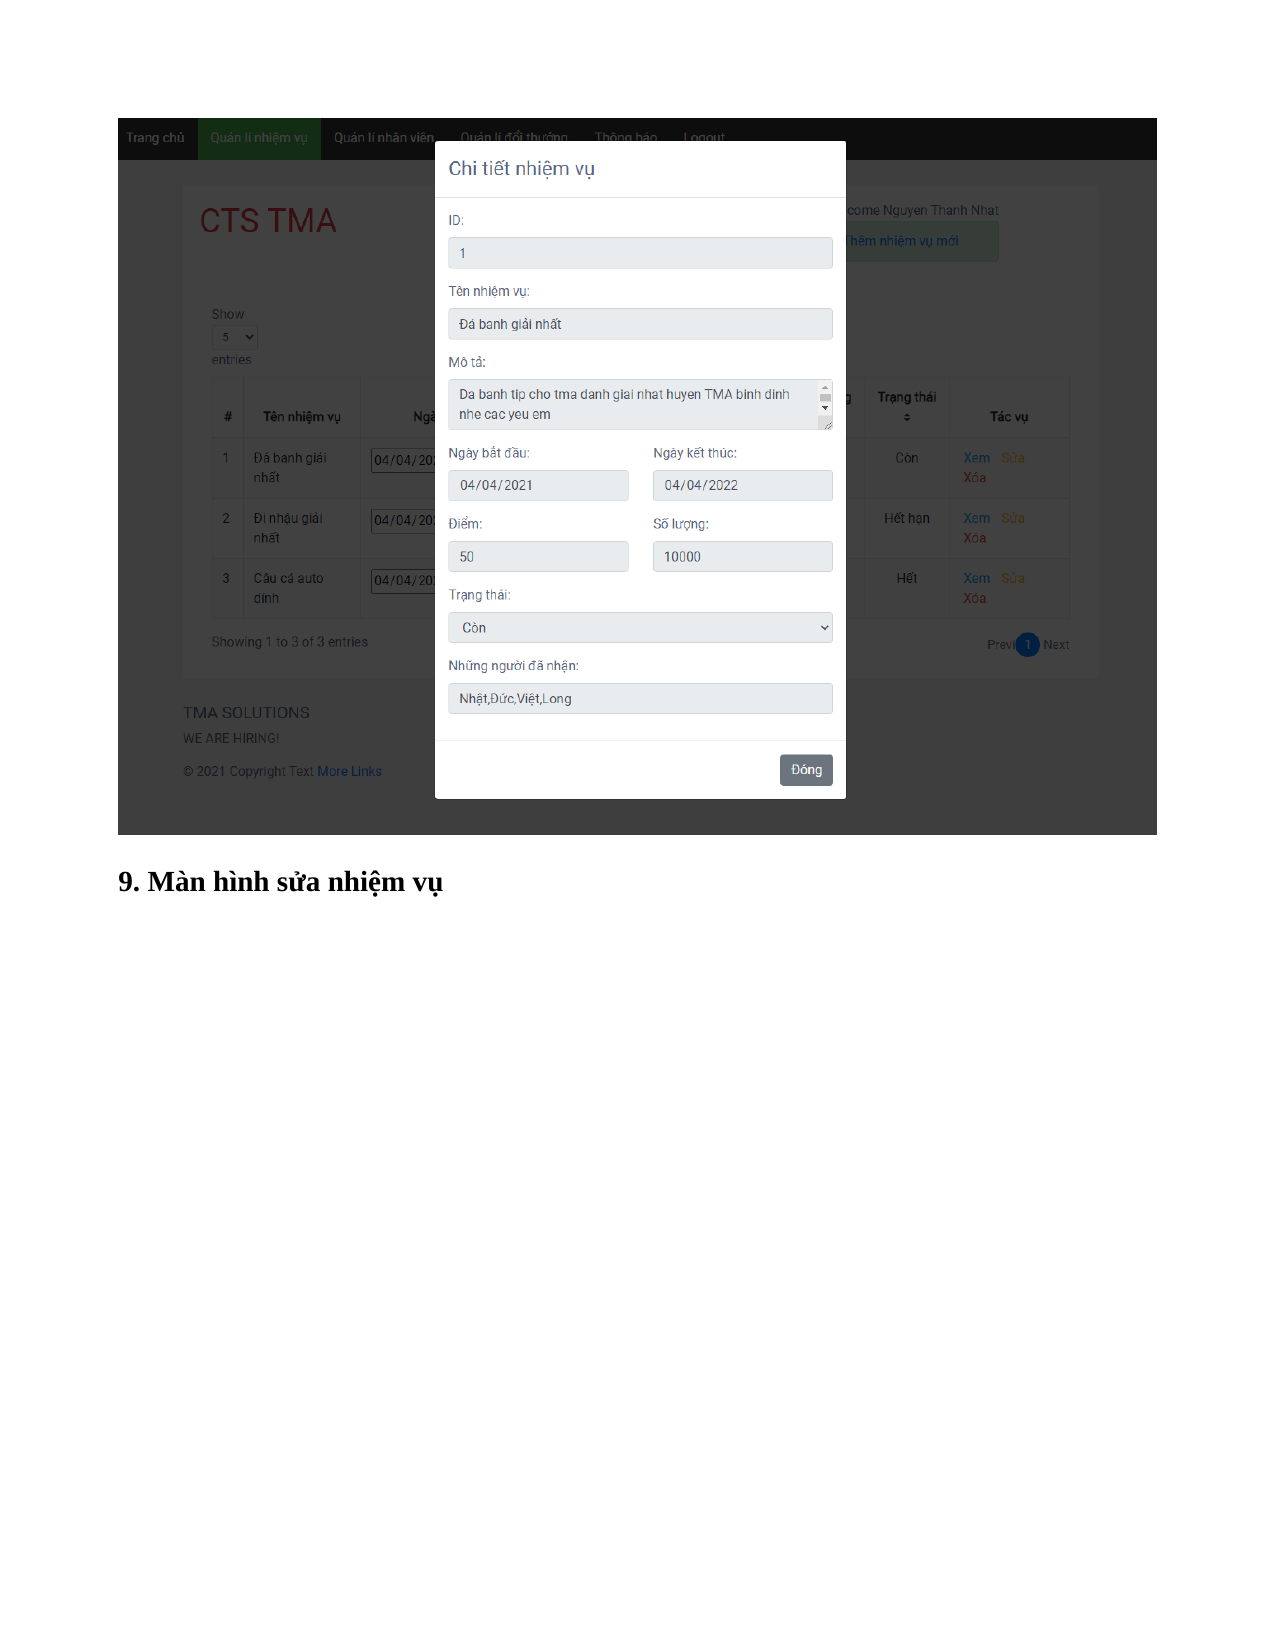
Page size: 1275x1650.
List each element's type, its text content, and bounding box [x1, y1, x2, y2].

text 9. Màn hình sửa nhiệm vụ [118, 864, 1157, 897]
